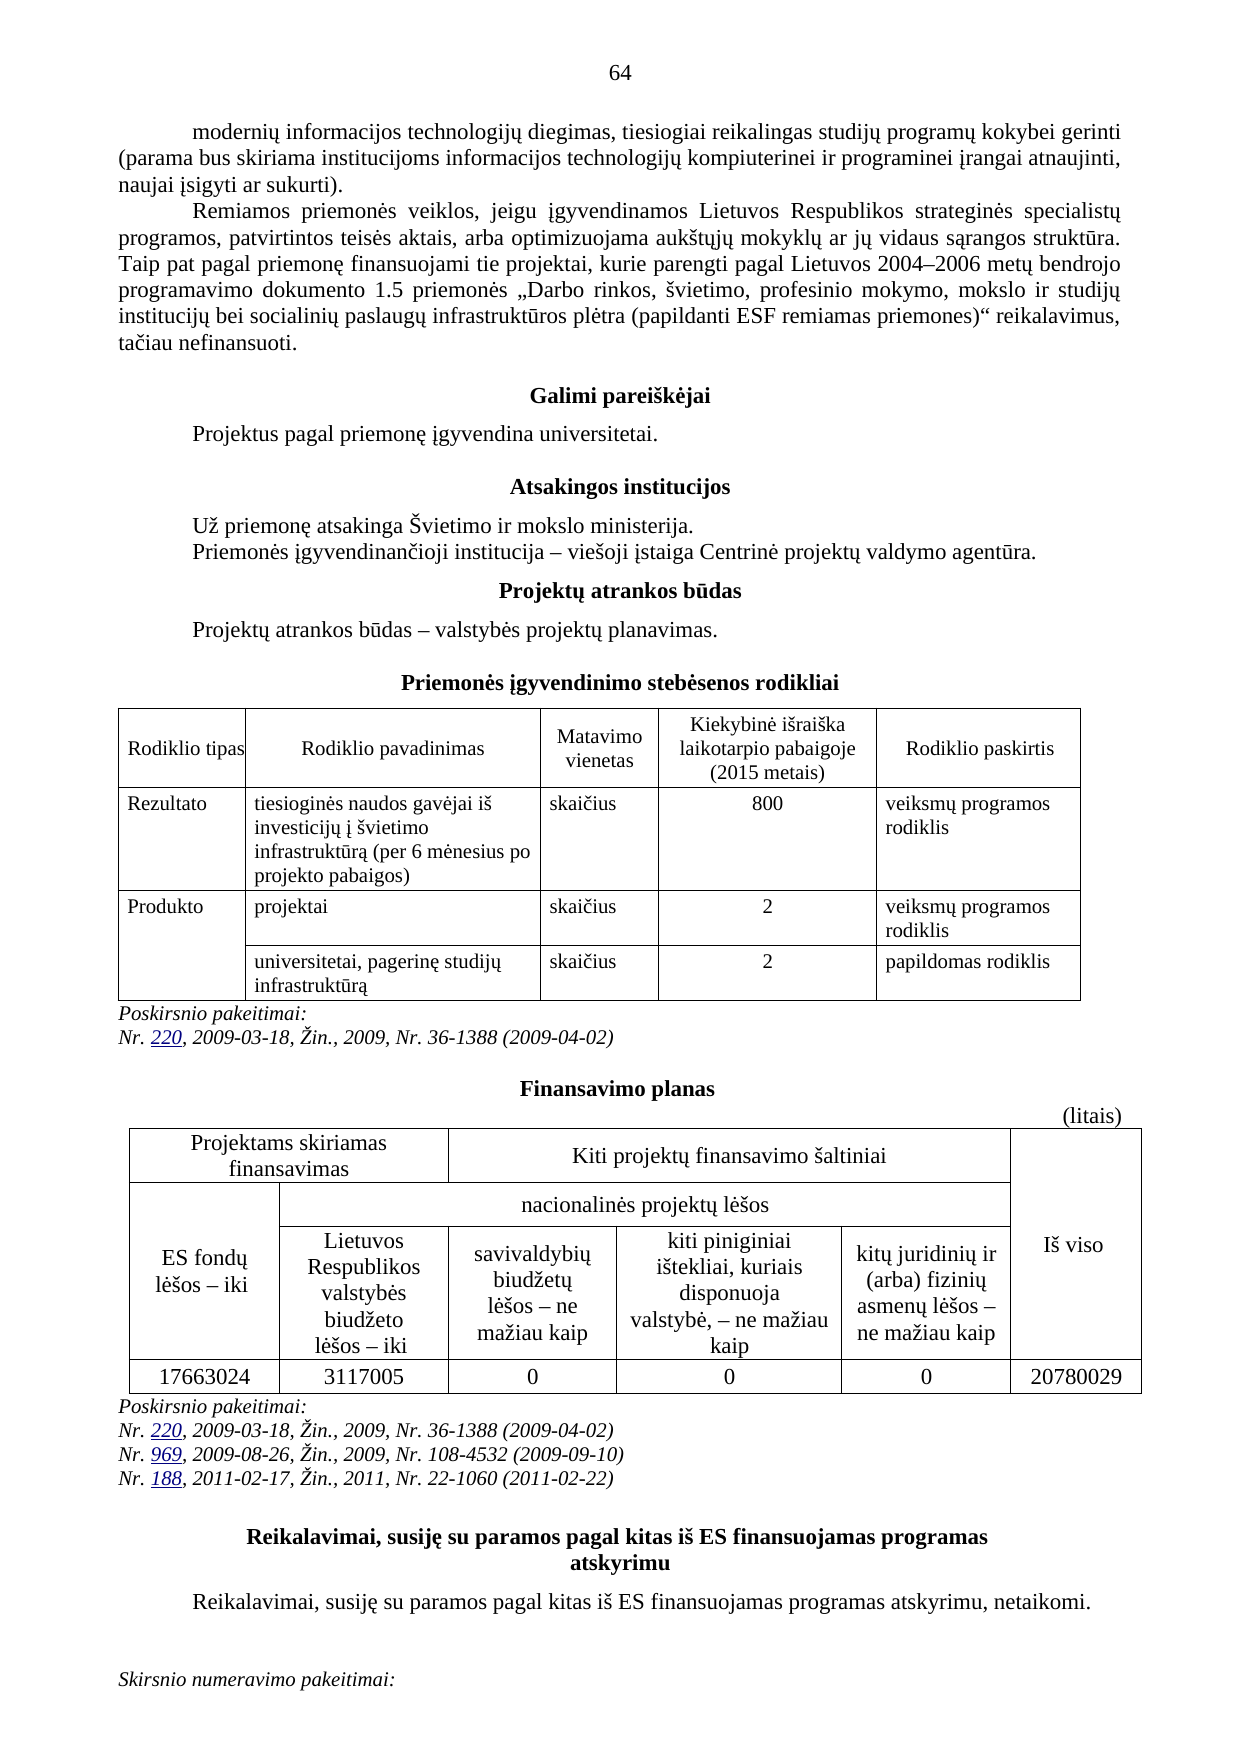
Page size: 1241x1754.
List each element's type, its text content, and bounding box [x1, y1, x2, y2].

table_cell nacionalinės projektų lėšos [280, 1183, 1010, 1226]
table_cell 20780029 [1011, 1360, 1141, 1393]
text Poskirsnio pakeitimai: [118, 1394, 1122, 1418]
text Reikalavimai, susiję su paramos pagal kitas iš ES finansuojamas programas atskyrimu [118, 1523, 1122, 1576]
table_cell savivaldybių biudžetų lėšos – ne mažiau kaip [449, 1227, 616, 1358]
text Nr. 969, 2009-08-26, Žin., 2009, Nr. 108-4532 (2009-09-10) [118, 1442, 1122, 1466]
text Finansavimo planas [118, 1075, 1122, 1102]
text modernių informacijos technologijų diegimas, tiesiogiai reikalingas studijų programų kokybei gerinti (parama bus skiriama institucijoms informacijos technologijų kompiuterinei ir programinei įrangai atnaujinti, naujai įsigyti ar sukurti). [118, 118, 1122, 197]
table_cell 0 [842, 1360, 1010, 1393]
table_cell Rezultato [119, 788, 245, 890]
table_cell 3117005 [280, 1360, 448, 1393]
table_cell kitų juridinių ir (arba) fizinių asmenų lėšos – ne mažiau kaip [842, 1227, 1010, 1358]
text Skirsnio numeravimo pakeitimai: [118, 1667, 1122, 1691]
table_header Rodiklio paskirtis [877, 709, 1080, 787]
text Nr. 220, 2009-03-18, Žin., 2009, Nr. 36-1388 (2009-04-02) [118, 1025, 1122, 1049]
table_cell tiesioginės naudos gavėjai iš investicijų į švietimo infrastruktūrą (per 6 mėnesius po projekto pabaigos) [246, 788, 540, 890]
table_cell veiksmų programos rodiklis [877, 891, 1080, 945]
table_header Kiti projektų finansavimo šaltiniai [449, 1129, 1010, 1182]
text Nr. 220, 2009-03-18, Žin., 2009, Nr. 36-1388 (2009-04-02) [118, 1418, 1122, 1442]
text Priemonės įgyvendinimo stebėsenos rodikliai [118, 669, 1122, 695]
text Poskirsnio pakeitimai: [118, 1001, 1122, 1025]
table_cell 2 [659, 891, 876, 945]
table_cell kiti piniginiai ištekliai, kuriais disponuoja valstybė, – ne mažiau kaip [617, 1227, 841, 1358]
table_cell skaičius [541, 788, 658, 890]
text Priemonės įgyvendinančioji institucija – viešoji įstaiga Centrinė projektų valdymo agentūra. [118, 538, 1122, 565]
table_cell Produkto [119, 891, 245, 1000]
text Projektų atrankos būdas [118, 577, 1122, 604]
table_cell 17663024 [130, 1360, 279, 1393]
text Projektus pagal priemonę įgyvendina universitetai. [118, 421, 1122, 447]
text Atsakingos institucijos [118, 473, 1122, 499]
table_header Rodiklio tipas [119, 709, 245, 787]
table_cell veiksmų programos rodiklis [877, 788, 1080, 890]
text Reikalavimai, susiję su paramos pagal kitas iš ES finansuojamas programas atskyrimu, netaikomi. [118, 1588, 1122, 1614]
table_cell 0 [449, 1360, 616, 1393]
table_header Iš viso [1011, 1129, 1141, 1358]
table_cell ES fondų lėšos – iki [130, 1183, 279, 1358]
text Remiamos priemonės veiklos, jeigu įgyvendinamos Lietuvos Respublikos strateginės specialistų programos, patvirtintos teisės aktais, arba optimizuojama aukštųjų mokyklų ar jų vidaus sąrangos struktūra. Taip pat pagal priemonę finansuojami tie projektai, kurie parengti pagal Lietuvos 2004–2006 metų bendrojo programavimo dokumento 1.5 priemonės „Darbo rinkos, švietimo, profesinio mokymo, mokslo ir studijų institucijų bei socialinių paslaugų infrastruktūros plėtra (papildanti ESF remiamas priemones)“ reikalavimus, tačiau nefinansuoti. [118, 197, 1122, 355]
text Už priemonę atsakinga Švietimo ir mokslo ministerija. [118, 512, 1122, 538]
table_cell skaičius [541, 891, 658, 945]
text Nr. 188, 2011-02-17, Žin., 2011, Nr. 22-1060 (2011-02-22) [118, 1466, 1122, 1490]
text Galimi pareiškėjai [118, 382, 1122, 408]
table_header Projektams skiriamas finansavimas [130, 1129, 448, 1182]
table_cell skaičius [541, 946, 658, 1000]
text Projektų atrankos būdas – valstybės projektų planavimas. [118, 616, 1122, 642]
table_cell 800 [659, 788, 876, 890]
table_header Kiekybinė išraiška laikotarpio pabaigoje (2015 metais) [659, 709, 876, 787]
table_cell 2 [659, 946, 876, 1000]
table_cell 0 [617, 1360, 841, 1393]
table_cell universitetai, pagerinę studijų infrastruktūrą [246, 946, 540, 1000]
table_header Matavimo vienetas [541, 709, 658, 787]
table_cell Lietuvos Respublikos valstybės biudžeto lėšos – iki [280, 1227, 448, 1358]
table_cell projektai [246, 891, 540, 945]
table_header Rodiklio pavadinimas [246, 709, 540, 787]
table_cell papildomas rodiklis [877, 946, 1080, 1000]
text (litais) [118, 1102, 1122, 1128]
